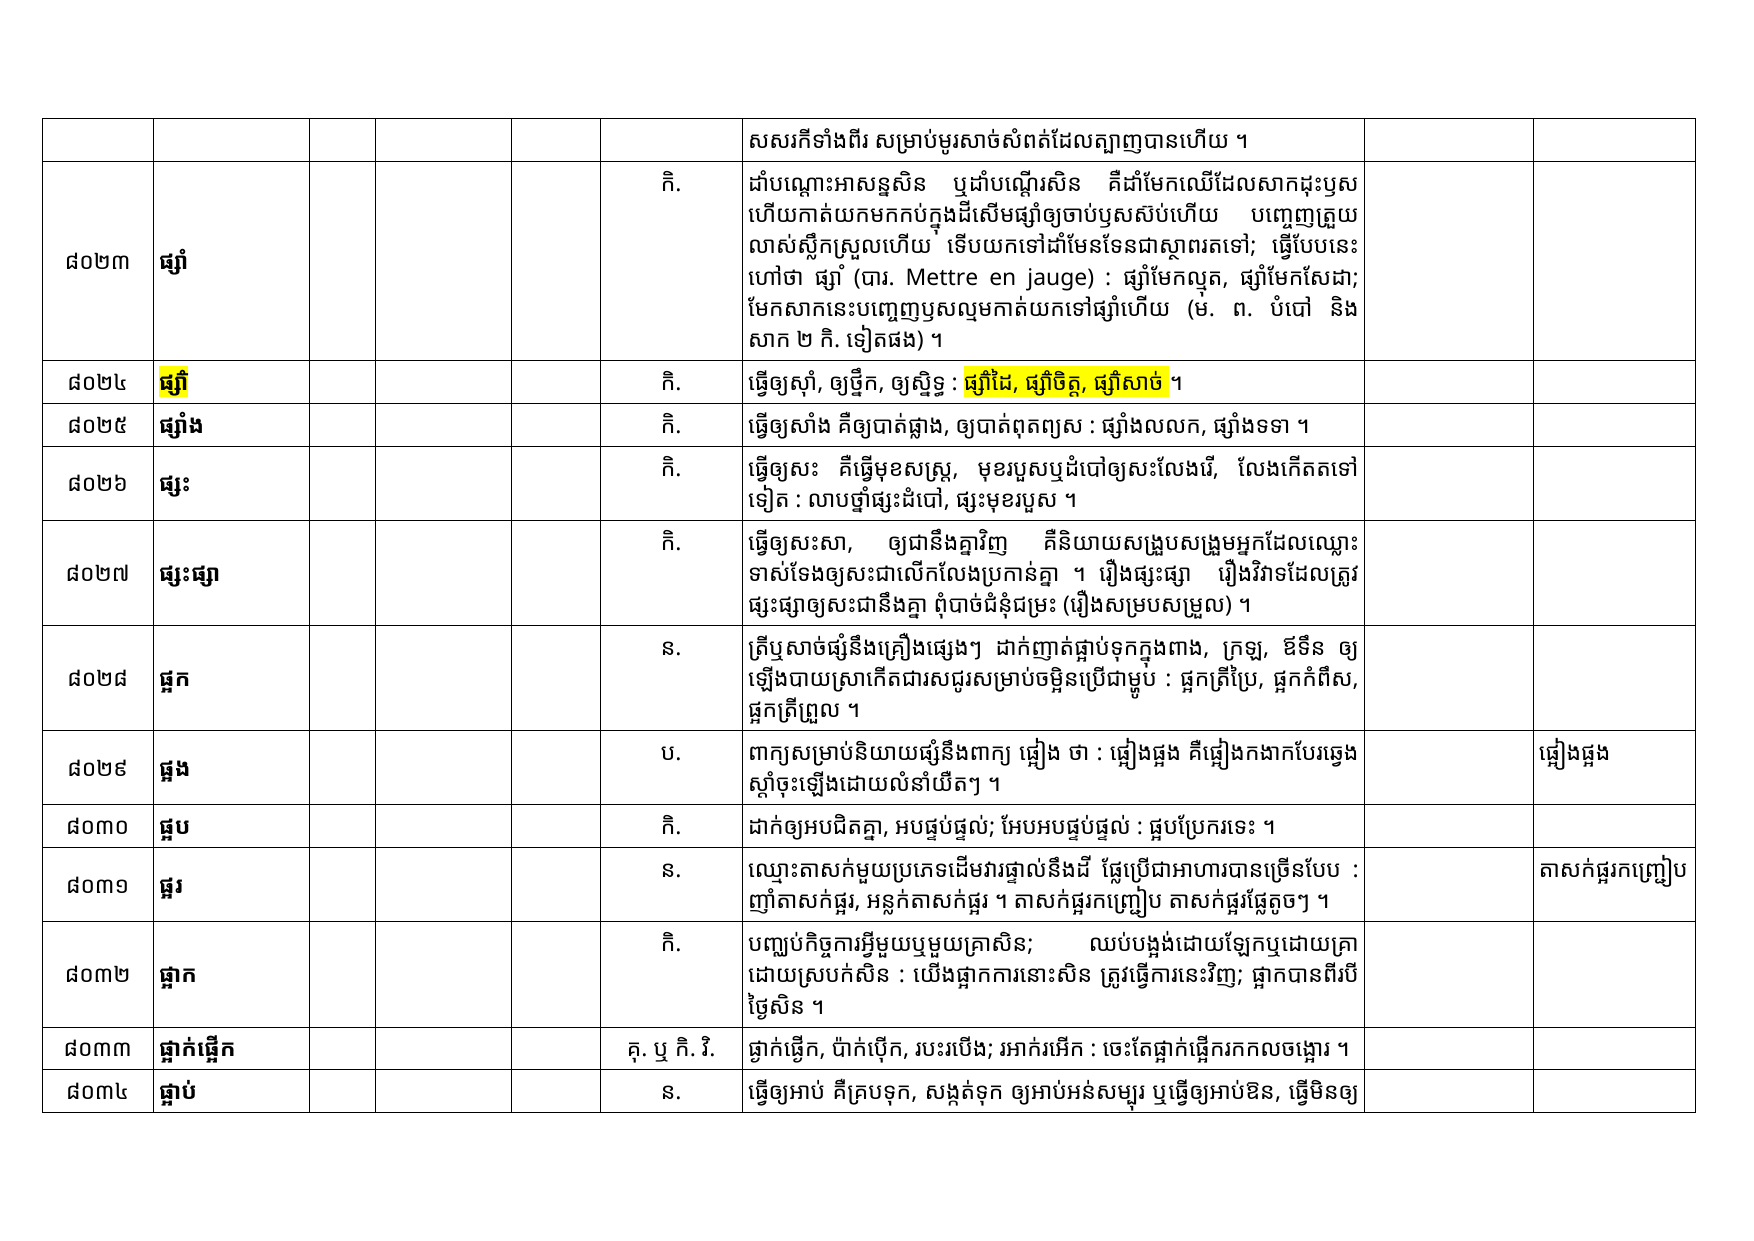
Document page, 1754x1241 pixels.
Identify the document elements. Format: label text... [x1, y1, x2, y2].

table_cell ៨០២៤ [43, 361, 153, 403]
table_cell ៨០២៣ [43, 162, 153, 360]
table_cell [512, 162, 600, 360]
table_cell [601, 119, 742, 161]
table_cell ផ្អាក [154, 922, 309, 1027]
table_cell [1365, 922, 1533, 1027]
table_cell ៨០៣១ [43, 848, 153, 921]
table_cell [1365, 447, 1533, 520]
table_cell [1534, 162, 1695, 360]
table_cell ផ្សះ [154, 447, 309, 520]
table_cell [1365, 404, 1533, 446]
table_cell ឈ្មោះ​តាសក់​មួយ​ប្រភេទ​ដើម​វារ​ផ្ទាល់​នឹង​ដី ផ្លែ​ប្រើ​ជា​អាហារ​បាន​ច្រើន​បែប : ញាំ​តាសក់​ផ្អរ, អន្លក់​តាសក់​ផ្អរ ។ តាសក់​ផ្អរ​កញ្ជ្រៀប តាសក់​ផ្អរ​ផ្លែ​តូច​ៗ ។ [743, 848, 1364, 921]
table_cell កិ. [601, 521, 742, 625]
table_cell ផ្សាំ [154, 162, 309, 360]
table_cell ៨០២៥ [43, 404, 153, 446]
table_cell ៨០៣២ [43, 922, 153, 1027]
table_cell ផ្ងាក់ផ្ងើក, ប៉ាក់ប៉ើក, របះរបើង; រអាក់រអើក : ចេះ​តែ​ផ្អាក់ផ្អើក​រក​កល​ចង្អោរ ។ [743, 1028, 1364, 1069]
table_cell [1534, 119, 1695, 161]
table_cell [512, 848, 600, 921]
table_cell [1365, 805, 1533, 847]
table_cell កិ. [601, 361, 742, 403]
table_cell [1365, 361, 1533, 403]
table_cell ធ្វើ​ឲ្យ​សះសា, ឲ្យ​ជា​នឹង​គ្នា​វិញ គឺ​និយាយ​សង្រួប​សង្រួម​អ្នក​ដែល​ឈ្លោះ​ទាស់ទែង​ឲ្យ​សះ​ជា​លើក​លែង​ប្រកាន់​គ្នា ។ រឿង​ផ្សះផ្សា រឿង​វិវាទ​ដែល​ត្រូវ​ផ្សះផ្សា​ឲ្យ​សះ​ជា​នឹង​គ្នា ពុំ​បាច់​ជំនុំ​ជម្រះ (រឿង​សម្របសម្រួល) ។ [743, 521, 1364, 625]
table_cell [1365, 731, 1533, 804]
table_cell សសរ​កី​ទាំង​ពីរ សម្រាប់​មូរ​សាច់​សំពត់​ដែល​ត្បាញ​បាន​ហើយ ។ [743, 119, 1364, 161]
table_cell [1365, 521, 1533, 625]
table_cell [376, 848, 511, 921]
table_cell [1534, 521, 1695, 625]
table_cell [1534, 447, 1695, 520]
table_cell [376, 361, 511, 403]
table_cell ៨០៣០ [43, 805, 153, 847]
table_cell [376, 447, 511, 520]
table_cell [512, 404, 600, 446]
table_cell ផ្អរ [154, 848, 309, 921]
table_cell ផ្អាប់ [154, 1070, 309, 1112]
table_cell ធ្វើ​ឲ្យ​ស៊ាំ, ឲ្យ​ថ្នឹក​, ឲ្យ​ស្និទ្ធ : ផ្ស៊ា‌ំដៃ, ផ្ស៊ា‌ំចិត្ត, ផ្ស៊ា‌ំសាច់ ។ [743, 361, 1364, 403]
table_cell [310, 521, 375, 625]
table_cell [43, 119, 153, 161]
table_cell [154, 119, 309, 161]
table_cell តាសក់​ផ្អរ​កញ្ជ្រៀប [1534, 848, 1695, 921]
table_cell [376, 521, 511, 625]
table_cell [310, 1028, 375, 1069]
table_cell [512, 1028, 600, 1069]
table_cell ពាក្យ​សម្រាប់​និយាយ​ផ្សំ​នឹង​ពាក្យ ផ្អៀង ថា : ផ្អៀងផ្អង គឺ​ផ្អៀង​ក​ងាក​បែរ​ឆ្វេង​ស្ដាំ​ចុះ​ឡើង​ដោយ​លំនាំ​យឺត​ៗ ។ [743, 731, 1364, 804]
table_cell ផ្អង [154, 731, 309, 804]
table_cell [310, 404, 375, 446]
table_cell [1365, 162, 1533, 360]
table_cell [1534, 361, 1695, 403]
table_cell ផ្សាំង [154, 404, 309, 446]
table_cell [1365, 1028, 1533, 1069]
table_cell ៨០២៩ [43, 731, 153, 804]
table_cell [1534, 922, 1695, 1027]
table_cell [310, 805, 375, 847]
table_cell [1365, 1070, 1533, 1112]
table_cell [310, 848, 375, 921]
table_cell កិ. [601, 805, 742, 847]
table_cell ៨០៣៤ [43, 1070, 153, 1112]
table_cell ៨០២៦ [43, 447, 153, 520]
table_cell កិ. [601, 162, 742, 360]
table_cell ត្រី​ឬ​សាច់​ផ្សំ​នឹង​គ្រឿង​ផ្សេង​ៗ ដាក់​ញាត់​ផ្អាប់​ទុក​ក្នុង​ពាង, ក្រឡ, ឪទឹន ឲ្យ​ឡើង​បាយ​ស្រា​កើត​ជា​រស​ជូរ​សម្រាប់​ចម្អិន​ប្រើ​ជា​ម្ហូប : ផ្អក​ត្រី​ប្រៃ, ផ្អក​កំពឹស, ផ្អក​ត្រី​ព្រួល ។ [743, 626, 1364, 730]
table_cell [1534, 1070, 1695, 1112]
table_cell [512, 731, 600, 804]
table_cell [310, 922, 375, 1027]
table_cell [310, 447, 375, 520]
table_cell [310, 626, 375, 730]
table_cell កិ. [601, 447, 742, 520]
table_cell ន. [601, 626, 742, 730]
table_cell ធ្វើ​ឲ្យ​សះ គឺ​ធ្វើ​មុខ​សស្រ្ត, មុខ​របួស​ឬ​ដំបៅ​ឲ្យ​សះ​លែង​រើ, លែង​កើត​ត​ទៅ​ទៀត : លាប​ថ្នាំ​ផ្សះ​ដំបៅ, ផ្សះ​មុខ​របួស ។ [743, 447, 1364, 520]
table_cell ផ្អប [154, 805, 309, 847]
table_cell កិ. [601, 404, 742, 446]
table_cell ៨០៣៣ [43, 1028, 153, 1069]
table_cell [376, 119, 511, 161]
table_cell [376, 1070, 511, 1112]
table_cell [310, 162, 375, 360]
table_cell ដាំ​បណ្ដោះអាសន្ន​សិន ឬ​ដាំ​បណ្ដើរ​សិន គឺ​ដាំ​មែក​ឈើ​ដែល​សាក​ដុះ​ឫស​ហើយ​កាត់​យក​មក​កប់​ក្នុង​ដី​សើម​ផ្សាំ​ឲ្យ​ចាប់​ឫស​ស៊ប់​ហើយ បញ្ចេញ​ត្រួយ​លាស់​ស្លឹក​ស្រួល​ហើយ ទើប​យក​ទៅ​ដាំ​មែនទែន​ជា​ស្ថាពរ​ត​ទៅ; ធ្វើ​បែប​នេះ​ហៅ​ថា ផ្សាំ (បារ. Mettre en jauge) : ផ្សាំ​មែក​ល្មុត, ផ្សាំ​មែក​សែដា; មែក​សាក​នេះ​បញ្ចេញ​ឫស​ល្មម​កាត់​យក​ទៅ​ផ្សាំ​ហើយ (ម. ព. បំបៅ និង សាក ២ កិ. ទៀត​ផង) ។ [743, 162, 1364, 360]
table_cell បញ្ឈប់​កិច្ចការ​អ្វី​មួយ​ឬ​មួយ​គ្រាសិន; ឈប់​បង្អង់​ដោយ​ឡែក​ឬ​ដោយ​គ្រា​ដោយ​ស្របក់​សិន : យើង​ផ្អាក​ការ​នោះ​សិន ត្រូវ​ធ្វើ​ការ​នេះ​វិញ; ផ្អាក​បាន​ពីរ​បី​ថ្ងៃ​សិន ។ [743, 922, 1364, 1027]
table_cell ៨០២៧ [43, 521, 153, 625]
table_cell [310, 1070, 375, 1112]
table_cell [512, 361, 600, 403]
table_cell [512, 447, 600, 520]
table_cell ដាក់​ឲ្យ​អប​ជិត​គ្នា, អប​ផ្ទប់ផ្ទល់; អែបអប​ផ្ទប់ផ្ទល់ : ផ្អប​ប្រែក​រទេះ ។ [743, 805, 1364, 847]
table_cell [1365, 848, 1533, 921]
table_cell គុ. ឬ កិ. វិ. [601, 1028, 742, 1069]
table_cell [1365, 626, 1533, 730]
table_cell [512, 626, 600, 730]
table_cell [512, 119, 600, 161]
table_cell [310, 731, 375, 804]
table_cell [376, 731, 511, 804]
table_cell ផ្ស៊ា‌ំ [154, 361, 309, 403]
table_cell [1534, 626, 1695, 730]
table_cell [1534, 805, 1695, 847]
table_cell [376, 1028, 511, 1069]
table_cell ប. [601, 731, 742, 804]
table_cell ធ្វើ​ឲ្យ​សាំង គឺ​ឲ្យ​បាត់​ផ្លាង, ឲ្យ​បាត់​ពុត​ព្យស : ផ្សាំង​លលក, ផ្សាំង​ទទា ។ [743, 404, 1364, 446]
table_cell [376, 404, 511, 446]
table_cell [512, 521, 600, 625]
table_cell [512, 1070, 600, 1112]
table_cell ផ្អក [154, 626, 309, 730]
table_cell កិ. [601, 922, 742, 1027]
table_cell [1534, 1028, 1695, 1069]
table_cell [376, 626, 511, 730]
table_cell [310, 361, 375, 403]
table_cell [310, 119, 375, 161]
table_cell [376, 805, 511, 847]
table_cell ផ្អៀងផ្អង [1534, 731, 1695, 804]
table_cell ផ្សះផ្សា [154, 521, 309, 625]
table_cell ធ្វើ​ឲ្យ​អាប់ គឺ​គ្រប​ទុក, សង្កត់​ទុក ឲ្យ​អាប់អន់​សម្បុរ ឬ​ធ្វើ​ឲ្យ​អាប់ឱន, ធ្វើ​មិន​ឲ្យ​ [743, 1070, 1364, 1112]
table_cell ន. [601, 1070, 742, 1112]
table_cell [1365, 119, 1533, 161]
table_cell ន. [601, 848, 742, 921]
table_cell ៨០២៨ [43, 626, 153, 730]
table_cell [376, 162, 511, 360]
table_cell ផ្អាក់ផ្អើក [154, 1028, 309, 1069]
table_cell [512, 922, 600, 1027]
table_cell [376, 922, 511, 1027]
table_cell [512, 805, 600, 847]
table_cell [1534, 404, 1695, 446]
